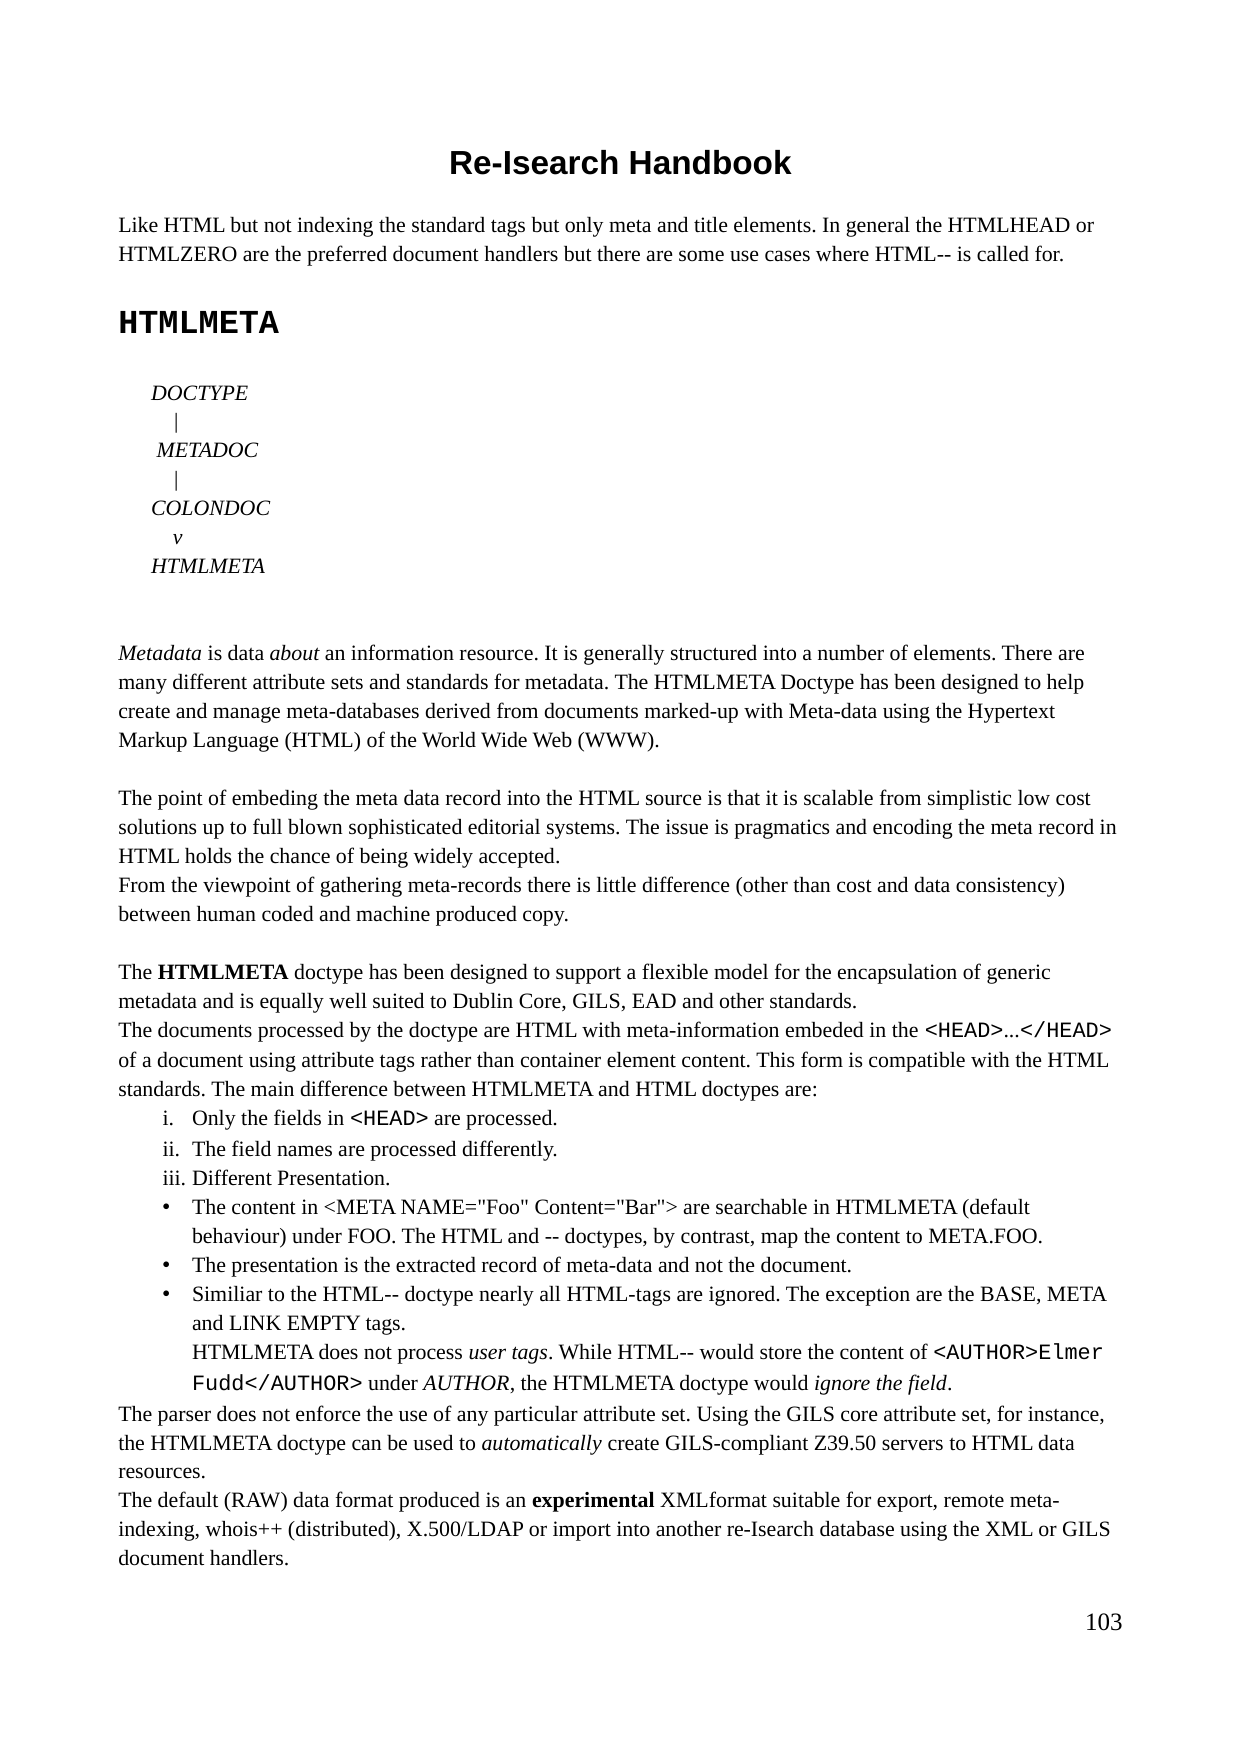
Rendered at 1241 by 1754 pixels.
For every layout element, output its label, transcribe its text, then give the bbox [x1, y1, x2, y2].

text The HTMLMETA doctype has been designed to support a flexible model for the encapsulation of generic metadata and is equally well suited to Dublin Core, GILS, EAD and other standards. [118, 959, 1122, 1013]
text DOCTYPE [118, 379, 1122, 405]
list Only the fields in <HEAD> are processed. [162, 1105, 1122, 1132]
list The presentation is the extracted record of meta-data and not the document. [162, 1252, 1122, 1277]
text From the viewpoint of gathering meta-records there is little difference (other than cost and data consistency) between human coded and machine produced copy. [118, 872, 1122, 926]
text Like HTML but not indexing the standard tags but only meta and title elements. In general the HTMLHEAD or HTMLZERO are the preferred document handlers but there are some use cases where HTML-- is called for. [118, 212, 1122, 266]
text The documents processed by the doctype are HTML with meta-information embeded in the <HEAD>...</HEAD> of a document using attribute tags rather than container element content. This form is compatible with the HTML standards. The main difference between HTMLMETA and HTML doctypes are: [118, 1017, 1122, 1101]
list The content in <META NAME="Foo" Content="Bar"> are searchable in HTMLMETA (default behaviour) under FOO. The HTML and -- doctypes, by contrast, map the content to META.FOO. [162, 1194, 1122, 1248]
text The default (RAW) data format produced is an experimental XMLformat suitable for export, remote meta-indexing, whois++ (distributed), X.500/LDAP or import into another re-Isearch database using the XML or GILS document handlers. [118, 1487, 1122, 1571]
list The field names are processed differently. [162, 1136, 1122, 1161]
text The parser does not enforce the use of any particular attribute set. Using the GILS core attribute set, for instance, the HTMLMETA doctype can be used to automatically create GILS-compliant Z39.50 servers to HTML data resources. [118, 1401, 1122, 1484]
subtitle HTMLMETA [118, 305, 1122, 343]
text COLONDOC [118, 495, 1122, 521]
text | [118, 466, 1122, 492]
list Similiar to the HTML-- doctype nearly all HTML-tags are ignored. The exception are the BASE, META and LINK EMPTY tags. HTMLMETA does not process user tags. While HTML-- would store the content of <AUTHOR>Elmer Fudd</AUTHOR> under AUTHOR, the HTMLMETA doctype would ignore the field. [162, 1281, 1122, 1397]
text The point of embeding the meta data record into the HTML source is that it is scalable from simplistic low cost solutions up to full blown sophisticated editorial systems. The issue is pragmatics and encoding the meta record in HTML holds the chance of being widely accepted. [118, 785, 1122, 868]
text Metadata is data about an information resource. It is generally structured into a number of elements. There are many different attribute sets and standards for metadata. The HTMLMETA Doctype has been designed to help create and manage meta-databases derived from documents marked-up with Meta-data using the Hypertext Markup Language (HTML) of the World Wide Web (WWW). [118, 640, 1122, 752]
list Different Presentation. [162, 1165, 1122, 1190]
text | [118, 408, 1122, 434]
text HTMLMETA [118, 553, 1122, 578]
text METADOC [118, 437, 1122, 463]
text v [118, 524, 1122, 549]
